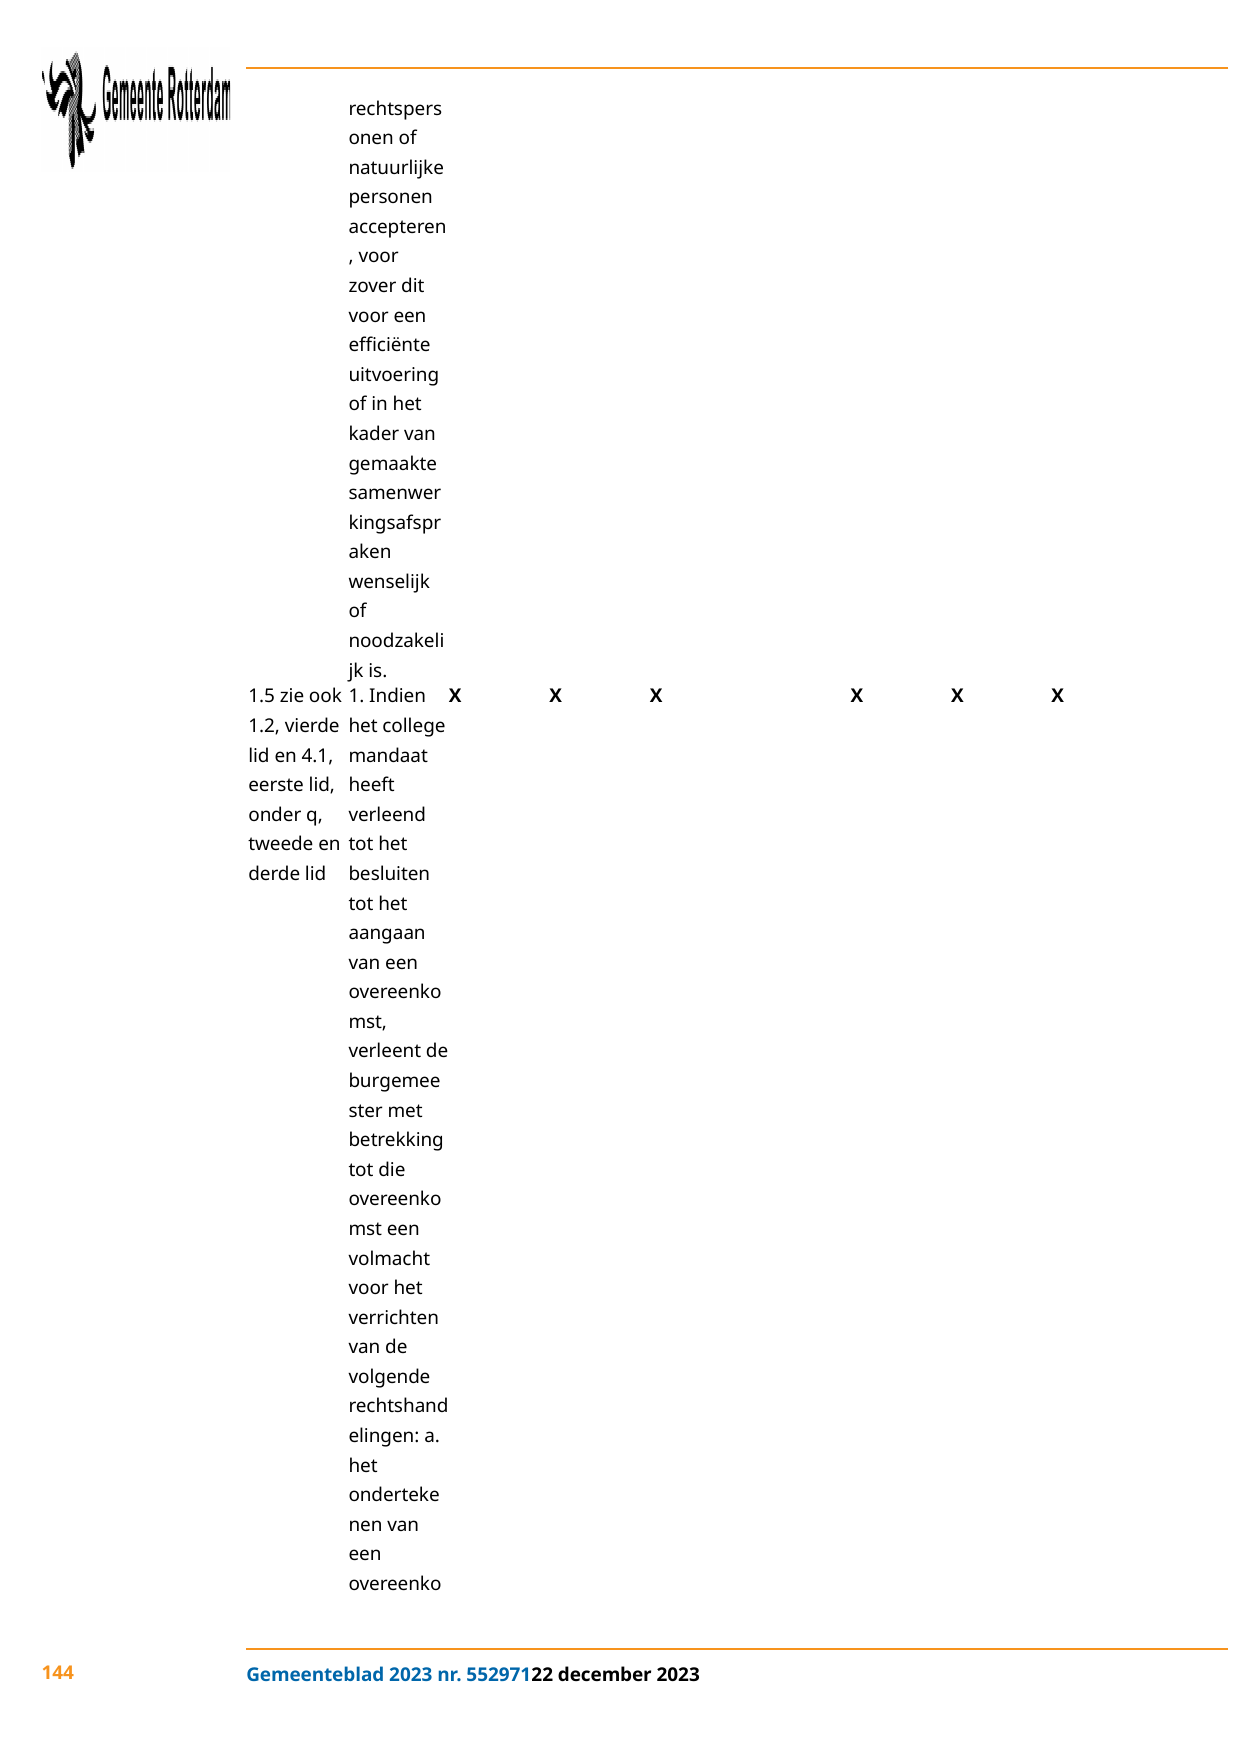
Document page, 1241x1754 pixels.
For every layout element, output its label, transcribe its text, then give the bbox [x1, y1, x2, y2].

table_cell [650, 95, 750, 683]
table_cell 1.5 zie ook 1.2, vierde lid en 4.1, eerste lid, onder q, tweede en derde lid [248, 683, 348, 1596]
table_cell [750, 683, 850, 1596]
table_cell [248, 95, 348, 683]
table_cell [549, 95, 649, 683]
table_cell X [449, 683, 549, 1596]
picture [41, 47, 231, 172]
table_cell [1051, 95, 1152, 683]
table_cell [750, 95, 850, 683]
table_cell [449, 95, 549, 683]
table_cell 1. Indien het college mandaat heeft verleend tot het besluiten tot het aangaan van een overeenkomst, verleent de burgemeester met betrekking tot die overeenkomst een volmacht voor het verrichten van de volgende rechtshandelingen: a. het ondertekenen van een overeenko [348, 683, 449, 1596]
table_cell X [650, 683, 750, 1596]
table_cell X [1051, 683, 1152, 1596]
table_cell X [850, 683, 951, 1596]
table_cell rechtspersonen of natuurlijke personen accepteren, voor zover dit voor een efficiënte uitvoering of in het kader van gemaakte samenwerkingsafspraken wenselijk of noodzakelijk is. [348, 95, 449, 683]
table_cell [850, 95, 951, 683]
table_cell [951, 95, 1051, 683]
table_cell X [951, 683, 1051, 1596]
table_cell X [549, 683, 649, 1596]
